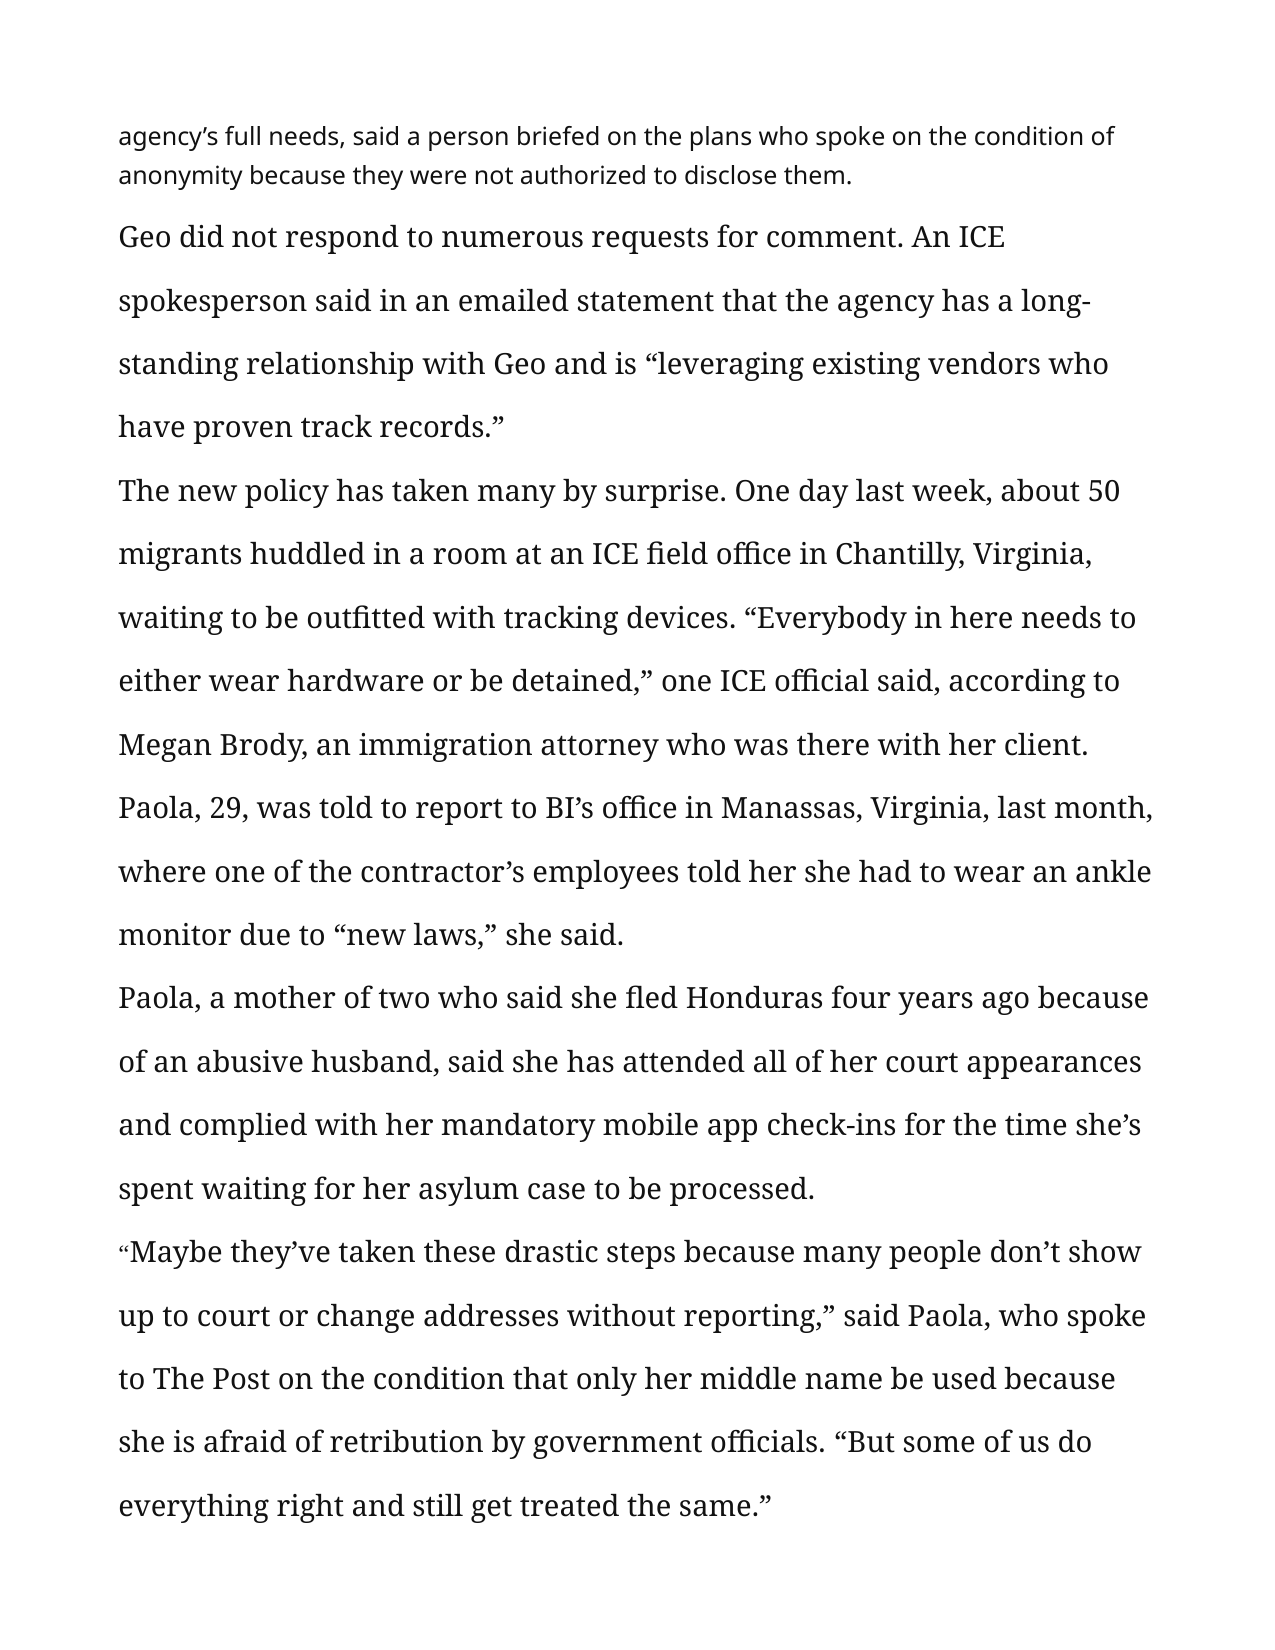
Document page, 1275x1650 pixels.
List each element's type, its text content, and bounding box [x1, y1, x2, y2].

text Geo did not respond to numerous requests for comment. An ICE spokesperson said in an emailed statement that the agency has a long-standing relationship with Geo and is “leveraging existing vendors who have proven track records.” [118, 216, 1157, 446]
text Paola, 29, was told to report to BI’s office in Manassas, Virginia, last month, where one of the contractor’s employees told her she had to wear an ankle monitor due to “new laws,” she said. [118, 787, 1157, 954]
text The new policy has taken many by surprise. One day last week, about 50 migrants huddled in a room at an ICE field office in Chantilly, Virginia, waiting to be outfitted with tracking devices. “Everybody in here needs to either wear hardware or be detained,” one ICE official said, according to Megan Brody, an immigration attorney who was there with her client. [118, 470, 1157, 764]
text agency’s full needs, said a person briefed on the plans who spoke on the condition of anonymity because they were not authorized to disclose them. [118, 118, 1157, 191]
text “Maybe they’ve taken these drastic steps because many people don’t show up to court or change addresses without reporting,” said Paola, who spoke to The Post on the condition that only her middle name be used because she is afraid of retribution by government officials. “But some of us do everything right and still get treated the same.” [118, 1231, 1157, 1525]
text Paola, a mother of two who said she fled Honduras four years ago because of an abusive husband, said she has attended all of her court appearances and complied with her mandatory mobile app check-ins for the time she’s spent waiting for her asylum case to be processed. [118, 978, 1157, 1208]
